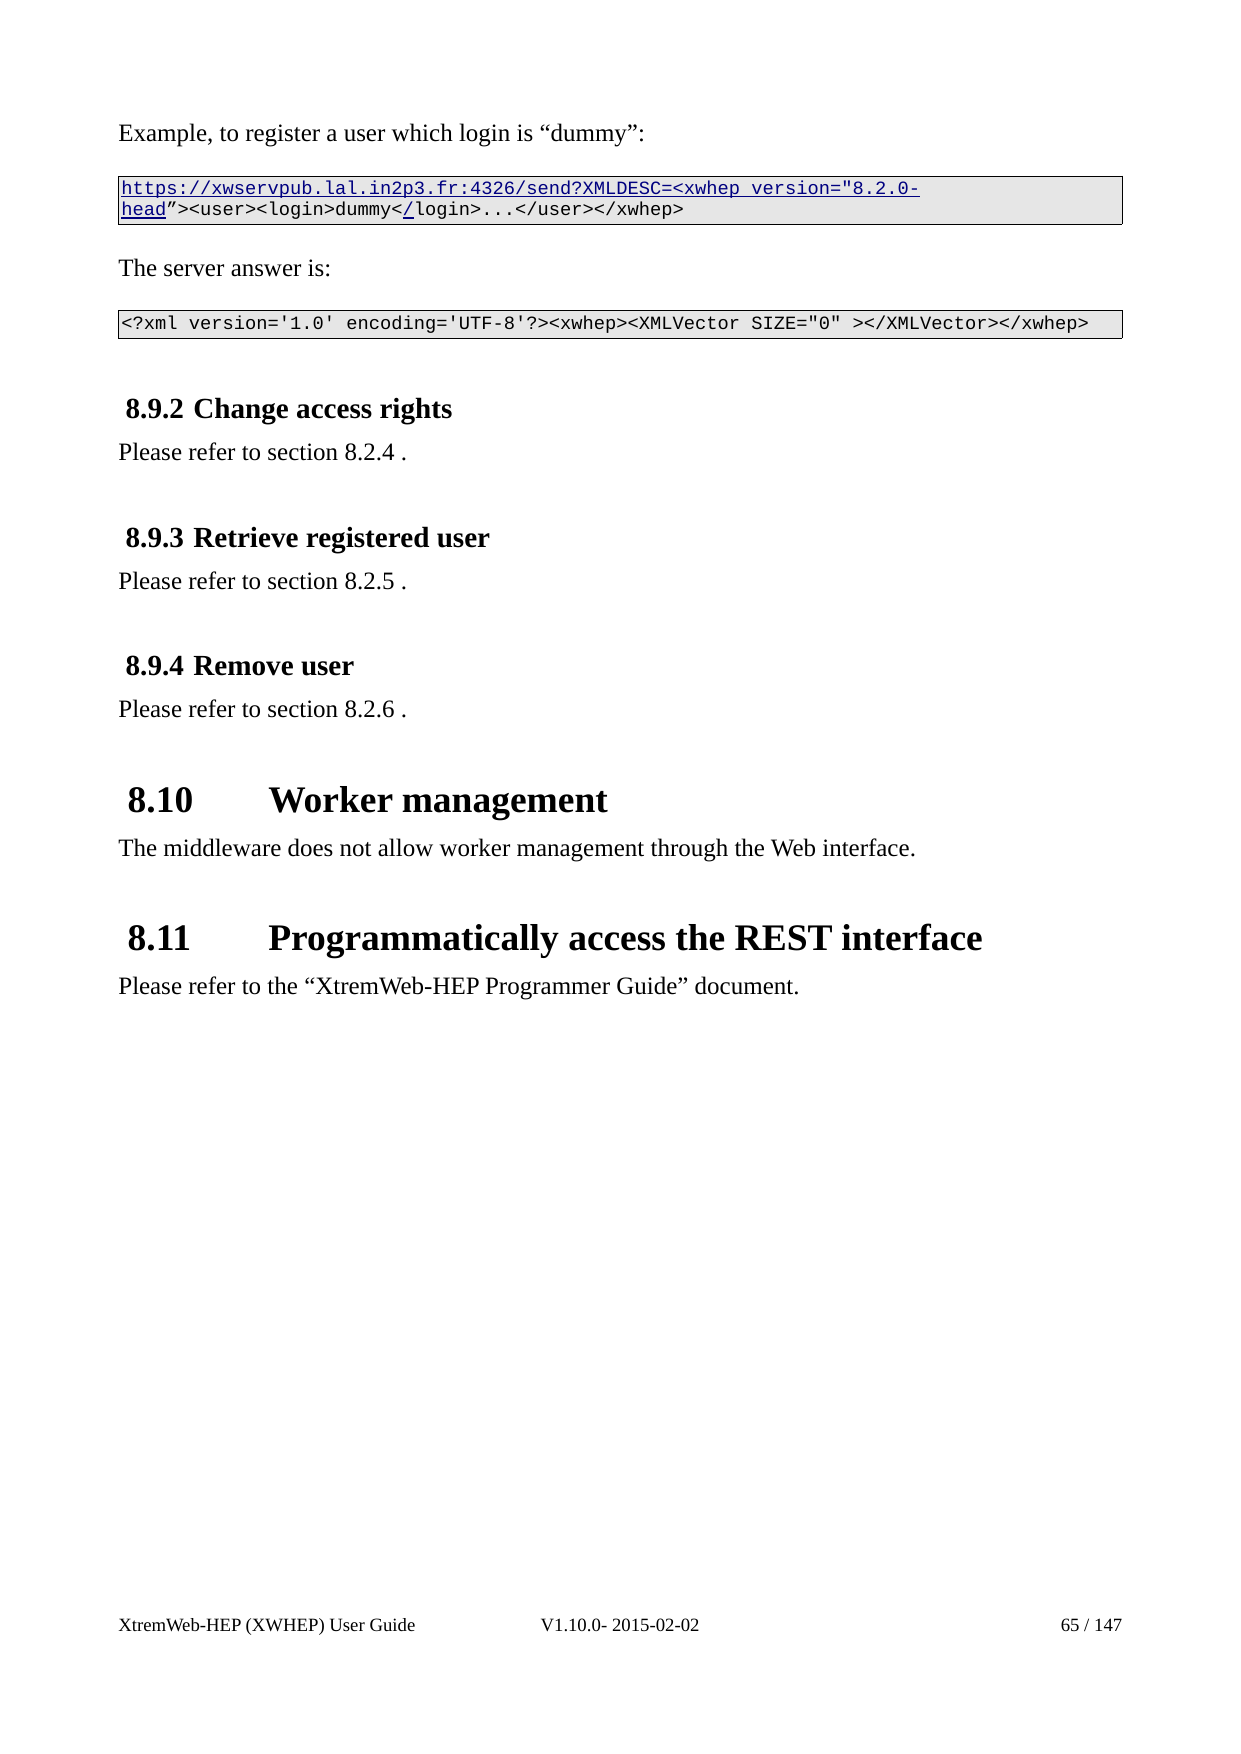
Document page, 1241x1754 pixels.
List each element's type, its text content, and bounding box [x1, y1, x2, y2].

text The middleware does not allow worker management through the Web interface. [118, 833, 1122, 861]
text Please refer to section8.2.6. [118, 694, 1122, 723]
subtitle Retrieve registered user [118, 520, 1122, 553]
text <?xml version='1.0' encoding='UTF-8'?><xwhep><XMLVector SIZE="0" ></XMLVector></xwhep> [119, 311, 1122, 338]
subtitle Change access rights [118, 391, 1122, 425]
text Example, to register a user which login is “dummy”: [118, 118, 1122, 147]
subtitle Worker management [118, 777, 1122, 820]
subtitle Programmatically access the REST interface [118, 915, 1122, 958]
text Please refer to the “XtremWeb-HEP Programmer Guide” document. [118, 971, 1122, 999]
subtitle Remove user [118, 648, 1122, 682]
text Please refer to section8.2.5. [118, 566, 1122, 595]
text Please refer to section8.2.4. [118, 437, 1122, 466]
text https://xwservpub.lal.in2p3.fr:4326/send?XMLDESC=<xwhep version="8.2.0-head”><user><login>dummy</login>...</user></xwhep> [119, 177, 1122, 224]
text The server answer is: [118, 253, 1122, 282]
